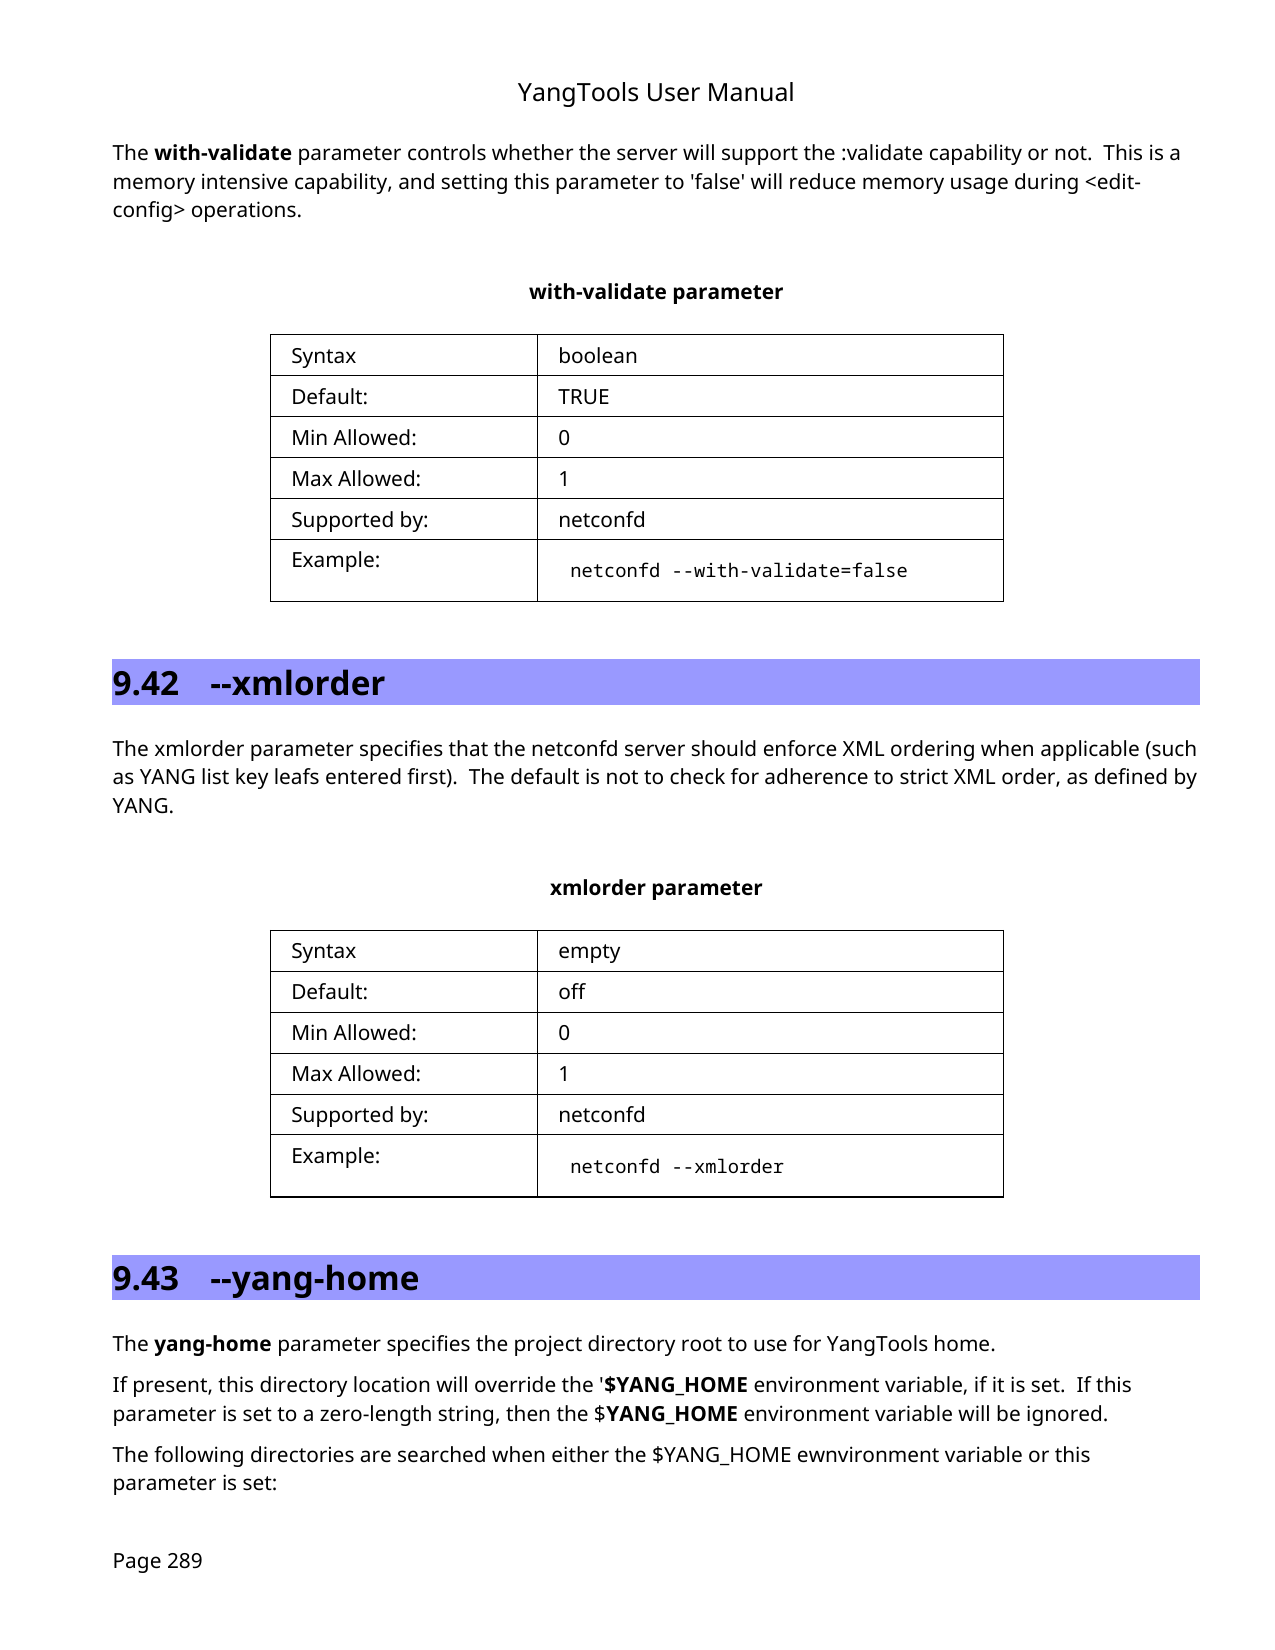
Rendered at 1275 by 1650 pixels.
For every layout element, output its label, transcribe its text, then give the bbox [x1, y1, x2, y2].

table_cell TRUE [538, 376, 1003, 416]
table_cell 1 [538, 458, 1003, 498]
table_cell 1 [538, 1054, 1003, 1093]
table_cell netconfd --with-validate=false [538, 540, 1003, 601]
text The with-validate parameter controls whether the server will support the :validate capability or not. This is a memory intensive capability, and setting this parameter to 'false' will reduce memory usage during <edit-config> operations. [112, 138, 1200, 224]
subtitle with-validate parameter [127, 277, 1185, 306]
table_cell 0 [538, 1013, 1003, 1052]
table_cell Supported by: [271, 499, 537, 539]
table_cell netconfd [538, 499, 1003, 539]
table_header empty [538, 931, 1003, 971]
table_cell Example: [271, 540, 537, 601]
table_cell off [538, 972, 1003, 1012]
table_header boolean [538, 335, 1003, 375]
table_cell Supported by: [271, 1095, 537, 1134]
text If present, this directory location will override the '$YANG_HOME environment variable, if it is set. If this parameter is set to a zero-length string, then the $YANG_HOME environment variable will be ignored. [112, 1371, 1200, 1427]
table_cell Max Allowed: [271, 1054, 537, 1093]
text The following directories are searched when either the $YANG_HOME ewnvironment variable or this parameter is set: [112, 1440, 1200, 1497]
text The yang-home parameter specifies the project directory root to use for YangTools home. [112, 1329, 1200, 1358]
table_cell netconfd [538, 1095, 1003, 1134]
table_header Syntax [271, 931, 537, 971]
table_cell Example: [271, 1135, 537, 1196]
table_cell 0 [538, 417, 1003, 457]
text The xmlorder parameter specifies that the netconfd server should enforce XML ordering when applicable (such as YANG list key leafs entered first). The default is not to check for adherence to strict XML order, as defined by YANG. [112, 734, 1200, 819]
table_cell Default: [271, 376, 537, 416]
table_cell Max Allowed: [271, 458, 537, 498]
subtitle xmlorder parameter [127, 873, 1185, 901]
table_cell Min Allowed: [271, 417, 537, 457]
subtitle --xmlorder [112, 659, 1200, 705]
table_cell netconfd --xmlorder [538, 1135, 1003, 1196]
table_header Syntax [271, 335, 537, 375]
table_cell Min Allowed: [271, 1013, 537, 1052]
subtitle --yang-home [112, 1255, 1200, 1300]
table_cell Default: [271, 972, 537, 1012]
